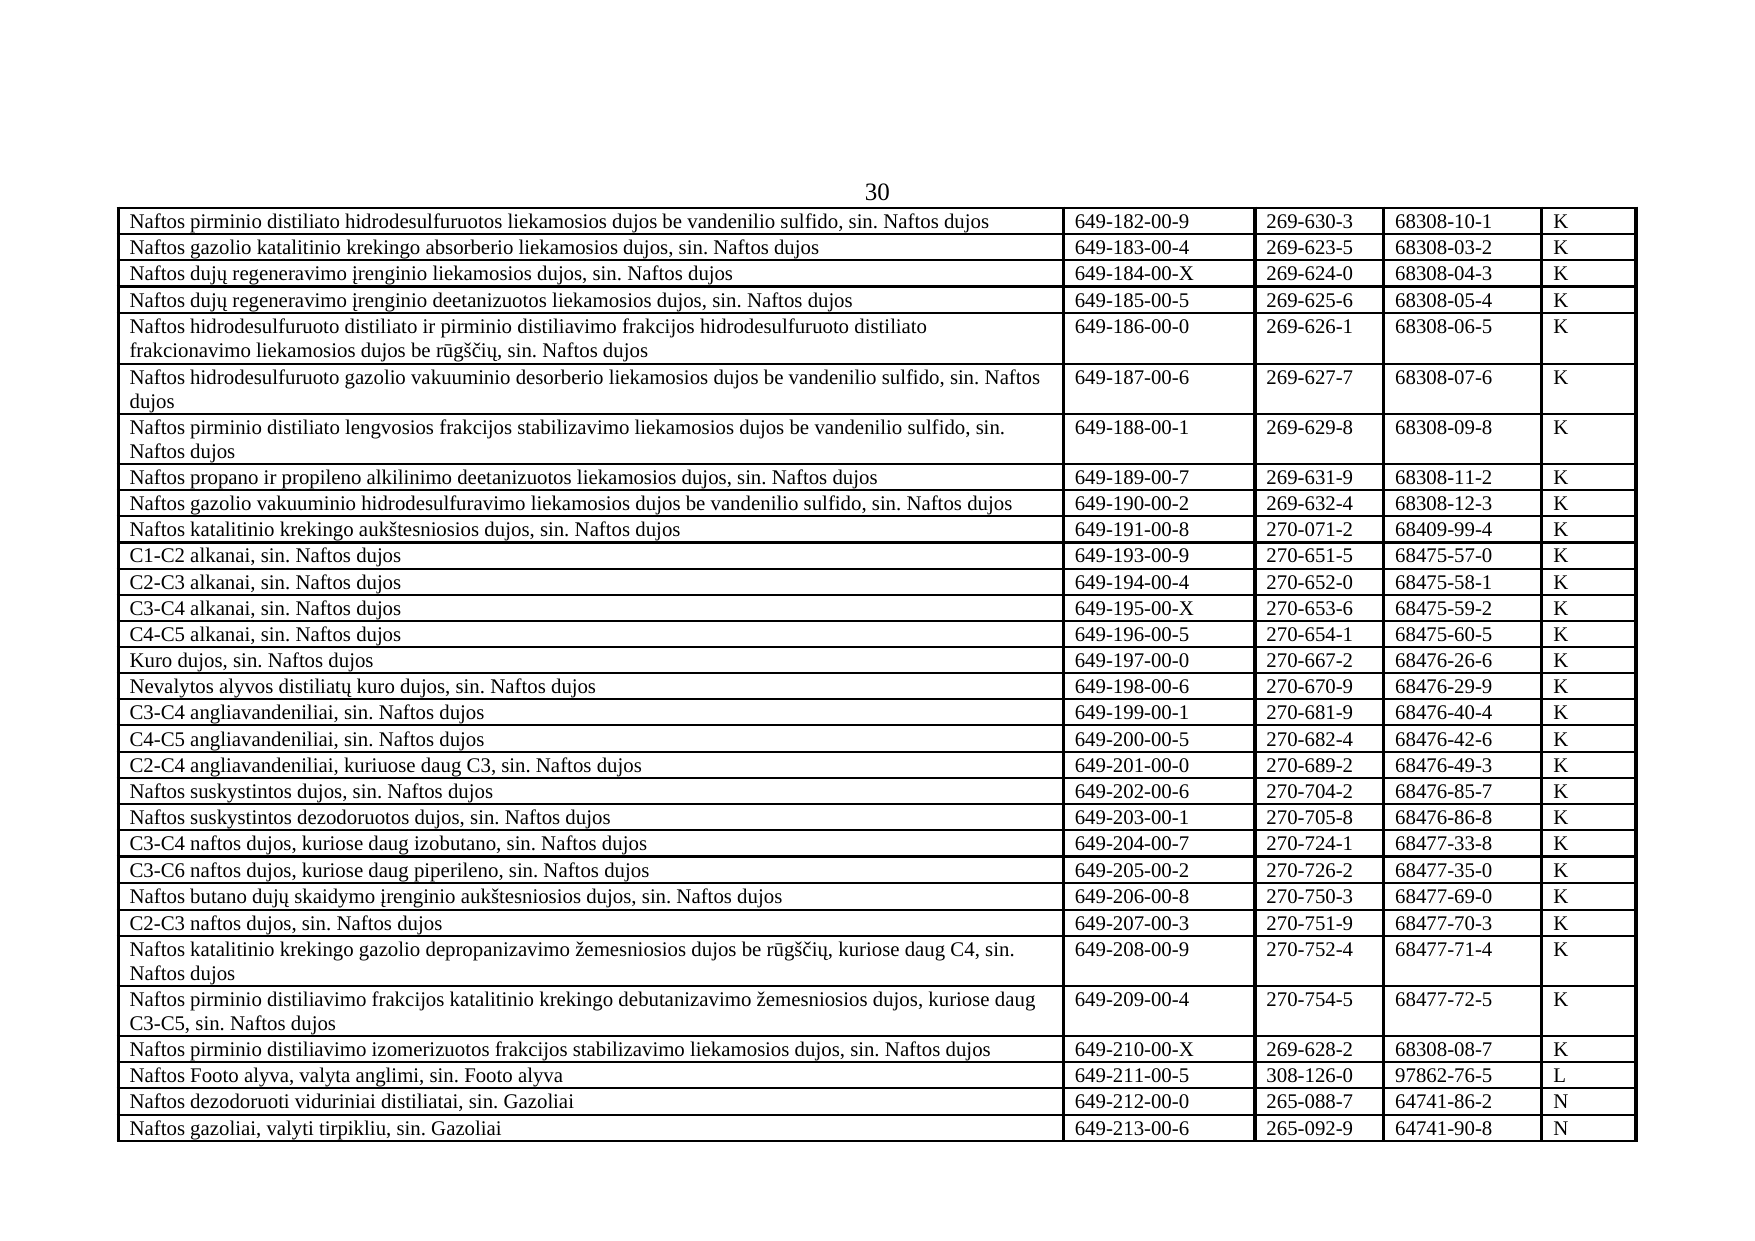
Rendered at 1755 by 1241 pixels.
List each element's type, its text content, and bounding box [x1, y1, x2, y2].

table_cell 649-205-00-2 [1065, 858, 1253, 882]
table_cell L [1543, 1063, 1634, 1087]
table_cell 270-726-2 [1257, 858, 1382, 882]
table_cell K [1543, 465, 1634, 489]
table_cell 270-751-9 [1257, 911, 1382, 934]
table_cell C2-C3 naftos dujos, sin. Naftos dujos [120, 911, 1062, 934]
table_cell Naftos katalitinio krekingo aukštesniosios dujos, sin. Naftos dujos [120, 517, 1062, 541]
table_cell Naftos hidrodesulfuruoto gazolio vakuuminio desorberio liekamosios dujos be vandenilio sulfido, sin. Naftos dujos [120, 365, 1062, 413]
table_cell K [1543, 517, 1634, 541]
table_cell Naftos dezodoruoti viduriniai distiliatai, sin. Gazoliai [120, 1089, 1062, 1113]
table_cell 68476-86-8 [1385, 805, 1540, 829]
table_cell K [1543, 779, 1634, 803]
table_cell 68308-06-5 [1385, 314, 1540, 362]
table_cell 68475-57-0 [1385, 544, 1540, 567]
table_cell 270-651-5 [1257, 544, 1382, 567]
table_cell 649-209-00-4 [1065, 987, 1253, 1035]
table_cell 270-653-6 [1257, 596, 1382, 620]
table_cell K [1543, 700, 1634, 724]
table_cell K [1543, 544, 1634, 567]
table_cell K [1543, 209, 1634, 233]
table_cell 649-186-00-0 [1065, 314, 1253, 362]
table_cell K [1543, 831, 1634, 855]
table_cell K [1543, 805, 1634, 829]
table_cell 68308-05-4 [1385, 288, 1540, 312]
table_cell 265-088-7 [1257, 1089, 1382, 1113]
table_cell 68308-03-2 [1385, 235, 1540, 259]
table_cell 269-626-1 [1257, 314, 1382, 362]
table_cell 64741-90-8 [1385, 1116, 1540, 1139]
table_cell 649-199-00-1 [1065, 700, 1253, 724]
table_cell Naftos gazolio katalitinio krekingo absorberio liekamosios dujos, sin. Naftos dujos [120, 235, 1062, 259]
table_cell 68308-08-7 [1385, 1037, 1540, 1061]
table_cell K [1543, 314, 1634, 362]
table_cell 270-681-9 [1257, 700, 1382, 724]
table_cell K [1543, 491, 1634, 515]
table_cell K [1543, 1037, 1634, 1061]
table_cell 649-207-00-3 [1065, 911, 1253, 934]
table_cell K [1543, 415, 1634, 463]
table_cell 649-188-00-1 [1065, 415, 1253, 463]
table_cell 68476-49-3 [1385, 753, 1540, 777]
table_cell 269-629-8 [1257, 415, 1382, 463]
table_cell 649-212-00-0 [1065, 1089, 1253, 1113]
table_cell Naftos butano dujų skaidymo įrenginio aukštesniosios dujos, sin. Naftos dujos [120, 884, 1062, 908]
table_cell C3-C4 angliavandeniliai, sin. Naftos dujos [120, 700, 1062, 724]
table_cell K [1543, 937, 1634, 985]
table_cell Naftos pirminio distiliato hidrodesulfuruotos liekamosios dujos be vandenilio sulfido, sin. Naftos dujos [120, 209, 1062, 233]
table_cell K [1543, 235, 1634, 259]
table_cell Kuro dujos, sin. Naftos dujos [120, 648, 1062, 672]
table_cell 270-750-3 [1257, 884, 1382, 908]
table_cell 68477-71-4 [1385, 937, 1540, 985]
table_cell 270-752-4 [1257, 937, 1382, 985]
table_cell N [1543, 1089, 1634, 1113]
table_cell K [1543, 884, 1634, 908]
table_cell 68308-07-6 [1385, 365, 1540, 413]
table_cell 68475-58-1 [1385, 570, 1540, 594]
table_cell 68475-59-2 [1385, 596, 1540, 620]
table_cell 308-126-0 [1257, 1063, 1382, 1087]
table_cell 68477-69-0 [1385, 884, 1540, 908]
table_cell Naftos Footo alyva, valyta anglimi, sin. Footo alyva [120, 1063, 1062, 1087]
table_cell 649-190-00-2 [1065, 491, 1253, 515]
table_cell 270-670-9 [1257, 674, 1382, 698]
table_cell K [1543, 753, 1634, 777]
table_cell Naftos dujų regeneravimo įrenginio deetanizuotos liekamosios dujos, sin. Naftos dujos [120, 288, 1062, 312]
table_cell 269-627-7 [1257, 365, 1382, 413]
table_cell 270-682-4 [1257, 726, 1382, 751]
table_cell 649-201-00-0 [1065, 753, 1253, 777]
table_cell 68477-35-0 [1385, 858, 1540, 882]
table_cell 649-210-00-X [1065, 1037, 1253, 1061]
table_cell Naftos pirminio distiliavimo izomerizuotos frakcijos stabilizavimo liekamosios dujos, sin. Naftos dujos [120, 1037, 1062, 1061]
table_cell 270-689-2 [1257, 753, 1382, 777]
table_cell 649-184-00-X [1065, 261, 1253, 285]
table_cell 649-198-00-6 [1065, 674, 1253, 698]
table_cell 649-206-00-8 [1065, 884, 1253, 908]
table_cell 270-705-8 [1257, 805, 1382, 829]
table_cell Naftos suskystintos dezodoruotos dujos, sin. Naftos dujos [120, 805, 1062, 829]
table_cell 270-754-5 [1257, 987, 1382, 1035]
table_cell 68308-04-3 [1385, 261, 1540, 285]
table_cell 68476-85-7 [1385, 779, 1540, 803]
table_cell 649-194-00-4 [1065, 570, 1253, 594]
table_cell 68477-72-5 [1385, 987, 1540, 1035]
table_cell K [1543, 596, 1634, 620]
table_cell 265-092-9 [1257, 1116, 1382, 1139]
table_cell Naftos propano ir propileno alkilinimo deetanizuotos liekamosios dujos, sin. Naftos dujos [120, 465, 1062, 489]
table_cell 68409-99-4 [1385, 517, 1540, 541]
table_cell 649-185-00-5 [1065, 288, 1253, 312]
table_cell Naftos gazolio vakuuminio hidrodesulfuravimo liekamosios dujos be vandenilio sulfido, sin. Naftos dujos [120, 491, 1062, 515]
table_cell 649-182-00-9 [1065, 209, 1253, 233]
table_cell 649-208-00-9 [1065, 937, 1253, 985]
table_cell 68477-33-8 [1385, 831, 1540, 855]
table_cell 649-211-00-5 [1065, 1063, 1253, 1087]
table_cell 649-197-00-0 [1065, 648, 1253, 672]
table_cell Naftos pirminio distiliavimo frakcijos katalitinio krekingo debutanizavimo žemesniosios dujos, kuriose daug C3-C5, sin. Naftos dujos [120, 987, 1062, 1035]
table_cell 649-187-00-6 [1065, 365, 1253, 413]
table_cell N [1543, 1116, 1634, 1139]
table_cell C1-C2 alkanai, sin. Naftos dujos [120, 544, 1062, 567]
table_cell 97862-76-5 [1385, 1063, 1540, 1087]
table_cell 68308-09-8 [1385, 415, 1540, 463]
table_cell 269-630-3 [1257, 209, 1382, 233]
table_cell 649-191-00-8 [1065, 517, 1253, 541]
table_cell C2-C3 alkanai, sin. Naftos dujos [120, 570, 1062, 594]
table_cell 649-189-00-7 [1065, 465, 1253, 489]
table_cell 68477-70-3 [1385, 911, 1540, 934]
table_cell 649-213-00-6 [1065, 1116, 1253, 1139]
table_cell 68476-42-6 [1385, 726, 1540, 751]
table_cell 68476-40-4 [1385, 700, 1540, 724]
table_cell 649-204-00-7 [1065, 831, 1253, 855]
table_cell Naftos dujų regeneravimo įrenginio liekamosios dujos, sin. Naftos dujos [120, 261, 1062, 285]
table_cell 649-183-00-4 [1065, 235, 1253, 259]
table_cell 270-667-2 [1257, 648, 1382, 672]
table_cell 68308-11-2 [1385, 465, 1540, 489]
table_cell 269-625-6 [1257, 288, 1382, 312]
table_cell 269-632-4 [1257, 491, 1382, 515]
table_cell 649-203-00-1 [1065, 805, 1253, 829]
table_cell K [1543, 911, 1634, 934]
table_cell K [1543, 726, 1634, 751]
table_cell 649-193-00-9 [1065, 544, 1253, 567]
table_cell Naftos katalitinio krekingo gazolio depropanizavimo žemesniosios dujos be rūgščių, kuriose daug C4, sin. Naftos dujos [120, 937, 1062, 985]
table_cell 270-071-2 [1257, 517, 1382, 541]
table_cell K [1543, 858, 1634, 882]
table_cell 270-654-1 [1257, 622, 1382, 646]
table_cell Naftos gazoliai, valyti tirpikliu, sin. Gazoliai [120, 1116, 1062, 1139]
table_cell 269-624-0 [1257, 261, 1382, 285]
table_cell C4-C5 alkanai, sin. Naftos dujos [120, 622, 1062, 646]
table_cell K [1543, 648, 1634, 672]
table_cell 270-652-0 [1257, 570, 1382, 594]
table_cell 68475-60-5 [1385, 622, 1540, 646]
table_cell K [1543, 987, 1634, 1035]
table_cell C4-C5 angliavandeniliai, sin. Naftos dujos [120, 726, 1062, 751]
table_cell 68476-26-6 [1385, 648, 1540, 672]
table_cell 269-623-5 [1257, 235, 1382, 259]
table_cell 68308-10-1 [1385, 209, 1540, 233]
table_cell 269-631-9 [1257, 465, 1382, 489]
table_cell 64741-86-2 [1385, 1089, 1540, 1113]
table_cell C3-C4 alkanai, sin. Naftos dujos [120, 596, 1062, 620]
table_cell 649-200-00-5 [1065, 726, 1253, 751]
table_cell Nevalytos alyvos distiliatų kuro dujos, sin. Naftos dujos [120, 674, 1062, 698]
table_cell 649-202-00-6 [1065, 779, 1253, 803]
table_cell K [1543, 570, 1634, 594]
table_cell 270-724-1 [1257, 831, 1382, 855]
table_cell K [1543, 365, 1634, 413]
table_cell Naftos pirminio distiliato lengvosios frakcijos stabilizavimo liekamosios dujos be vandenilio sulfido, sin. Naftos dujos [120, 415, 1062, 463]
table_cell K [1543, 261, 1634, 285]
table_cell 68476-29-9 [1385, 674, 1540, 698]
table_cell 269-628-2 [1257, 1037, 1382, 1061]
table_cell C3-C4 naftos dujos, kuriose daug izobutano, sin. Naftos dujos [120, 831, 1062, 855]
table_cell Naftos suskystintos dujos, sin. Naftos dujos [120, 779, 1062, 803]
table_cell 270-704-2 [1257, 779, 1382, 803]
table_cell Naftos hidrodesulfuruoto distiliato ir pirminio distiliavimo frakcijos hidrodesulfuruoto distiliato frakcionavimo liekamosios dujos be rūgščių, sin. Naftos dujos [120, 314, 1062, 362]
table_cell 649-195-00-X [1065, 596, 1253, 620]
table_cell K [1543, 674, 1634, 698]
table_cell C3-C6 naftos dujos, kuriose daug piperileno, sin. Naftos dujos [120, 858, 1062, 882]
table_cell 68308-12-3 [1385, 491, 1540, 515]
table_cell C2-C4 angliavandeniliai, kuriuose daug C3, sin. Naftos dujos [120, 753, 1062, 777]
table_cell K [1543, 288, 1634, 312]
table_cell K [1543, 622, 1634, 646]
table_cell 649-196-00-5 [1065, 622, 1253, 646]
